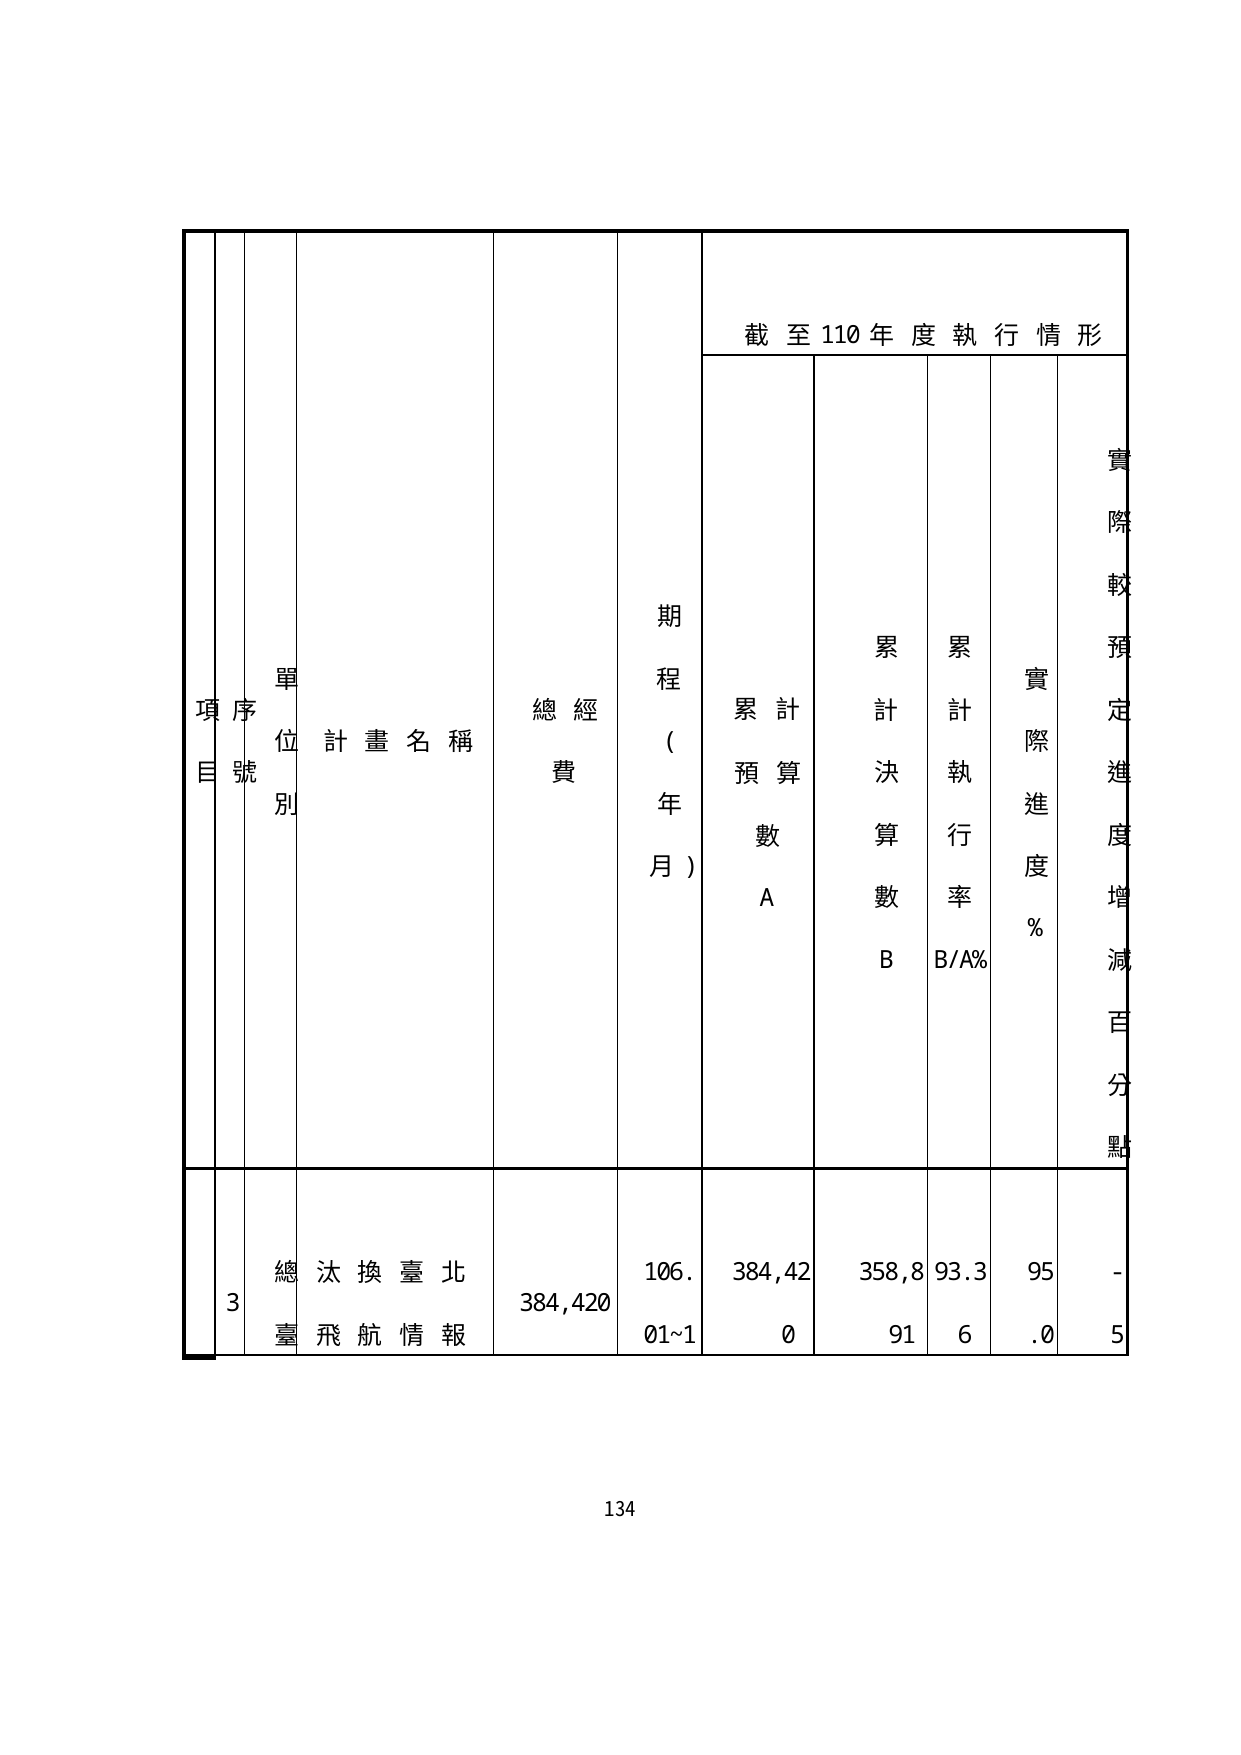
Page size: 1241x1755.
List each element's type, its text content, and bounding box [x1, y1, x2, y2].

table_cell 實際進度% [991, 356, 1057, 1167]
table_cell 106.01~1 [618, 1170, 701, 1354]
table_cell 累計 預算數 A [703, 356, 813, 1167]
table_cell 實際較預定進度增減百分點 [1058, 356, 1126, 1167]
table_cell 95.0 [991, 1170, 1057, 1354]
table_cell 358,891 [815, 1170, 927, 1354]
table_cell 已屆期 計畫 [186, 1170, 214, 1354]
table_cell 384,420 [703, 1170, 813, 1354]
table_cell -5 [1058, 1170, 1126, 1354]
table_header 單位別 [245, 233, 296, 1167]
table_header 截至110年度執行情形 [703, 233, 1126, 354]
table_header 序號 [216, 233, 244, 1167]
table_cell 累計執行率B/A% [928, 356, 990, 1167]
table_cell 384,420 [494, 1170, 617, 1354]
table_cell 累計 決算數 B [815, 356, 927, 1167]
table_header 項目 [186, 233, 214, 1167]
table_header 計畫名稱 [297, 233, 493, 1167]
table_cell 總臺 [245, 1170, 296, 1354]
table_cell 93.36 [928, 1170, 990, 1354]
table_header 期程 (年月) [618, 233, 701, 1167]
table_cell 3 [216, 1170, 244, 1354]
table_header 總經費 [494, 233, 617, 1167]
table_cell 汰換臺北飛航情報 [297, 1170, 493, 1354]
